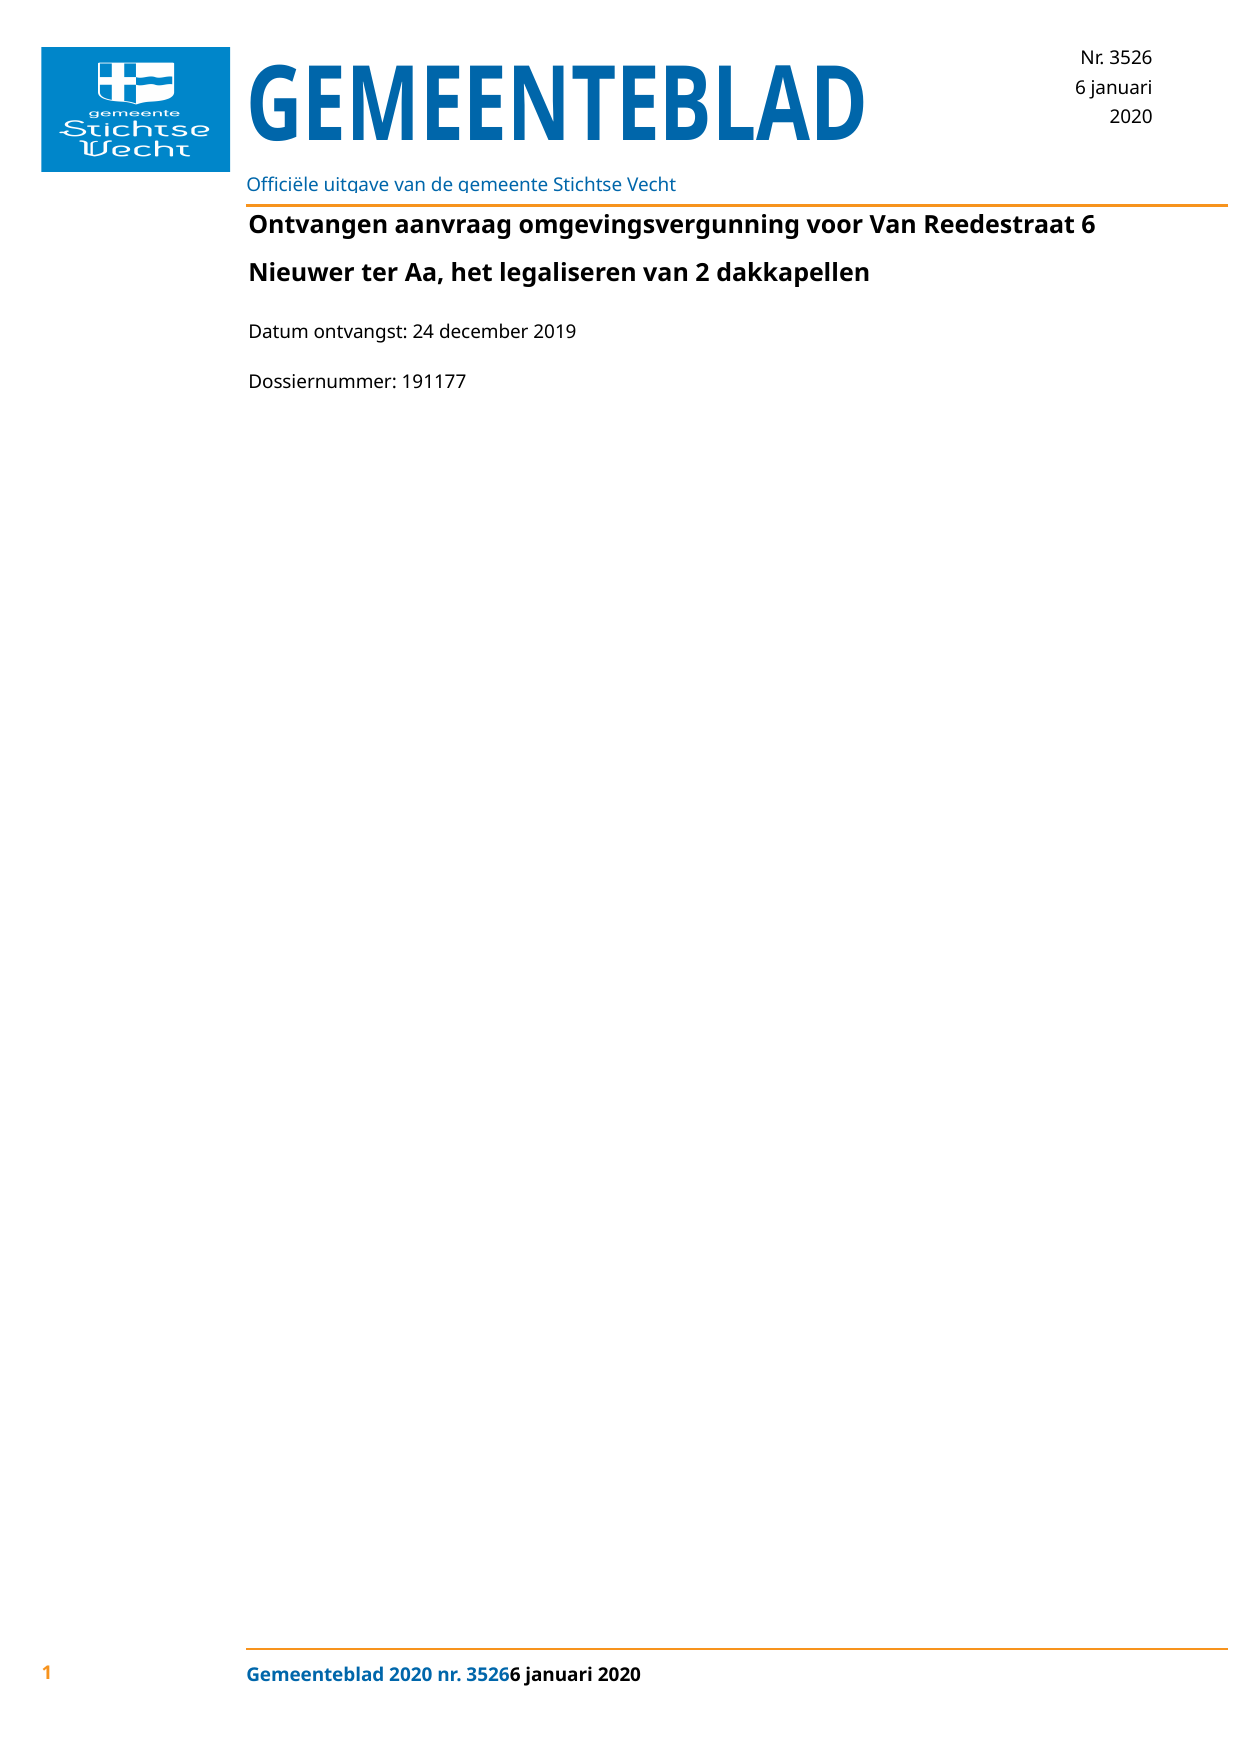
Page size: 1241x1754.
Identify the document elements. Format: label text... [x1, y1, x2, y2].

picture [99, 63, 135, 101]
text Datum ontvangst: 24 december 2019 [248, 318, 1152, 344]
text Ontvangen aanvraag omgevingsvergunning voor Van Reedestraat 6 Nieuwer ter Aa, het legaliseren van 2 dakkapellen [248, 207, 1152, 288]
picture [137, 63, 174, 103]
text Dossiernummer: 191177 [248, 368, 1152, 394]
